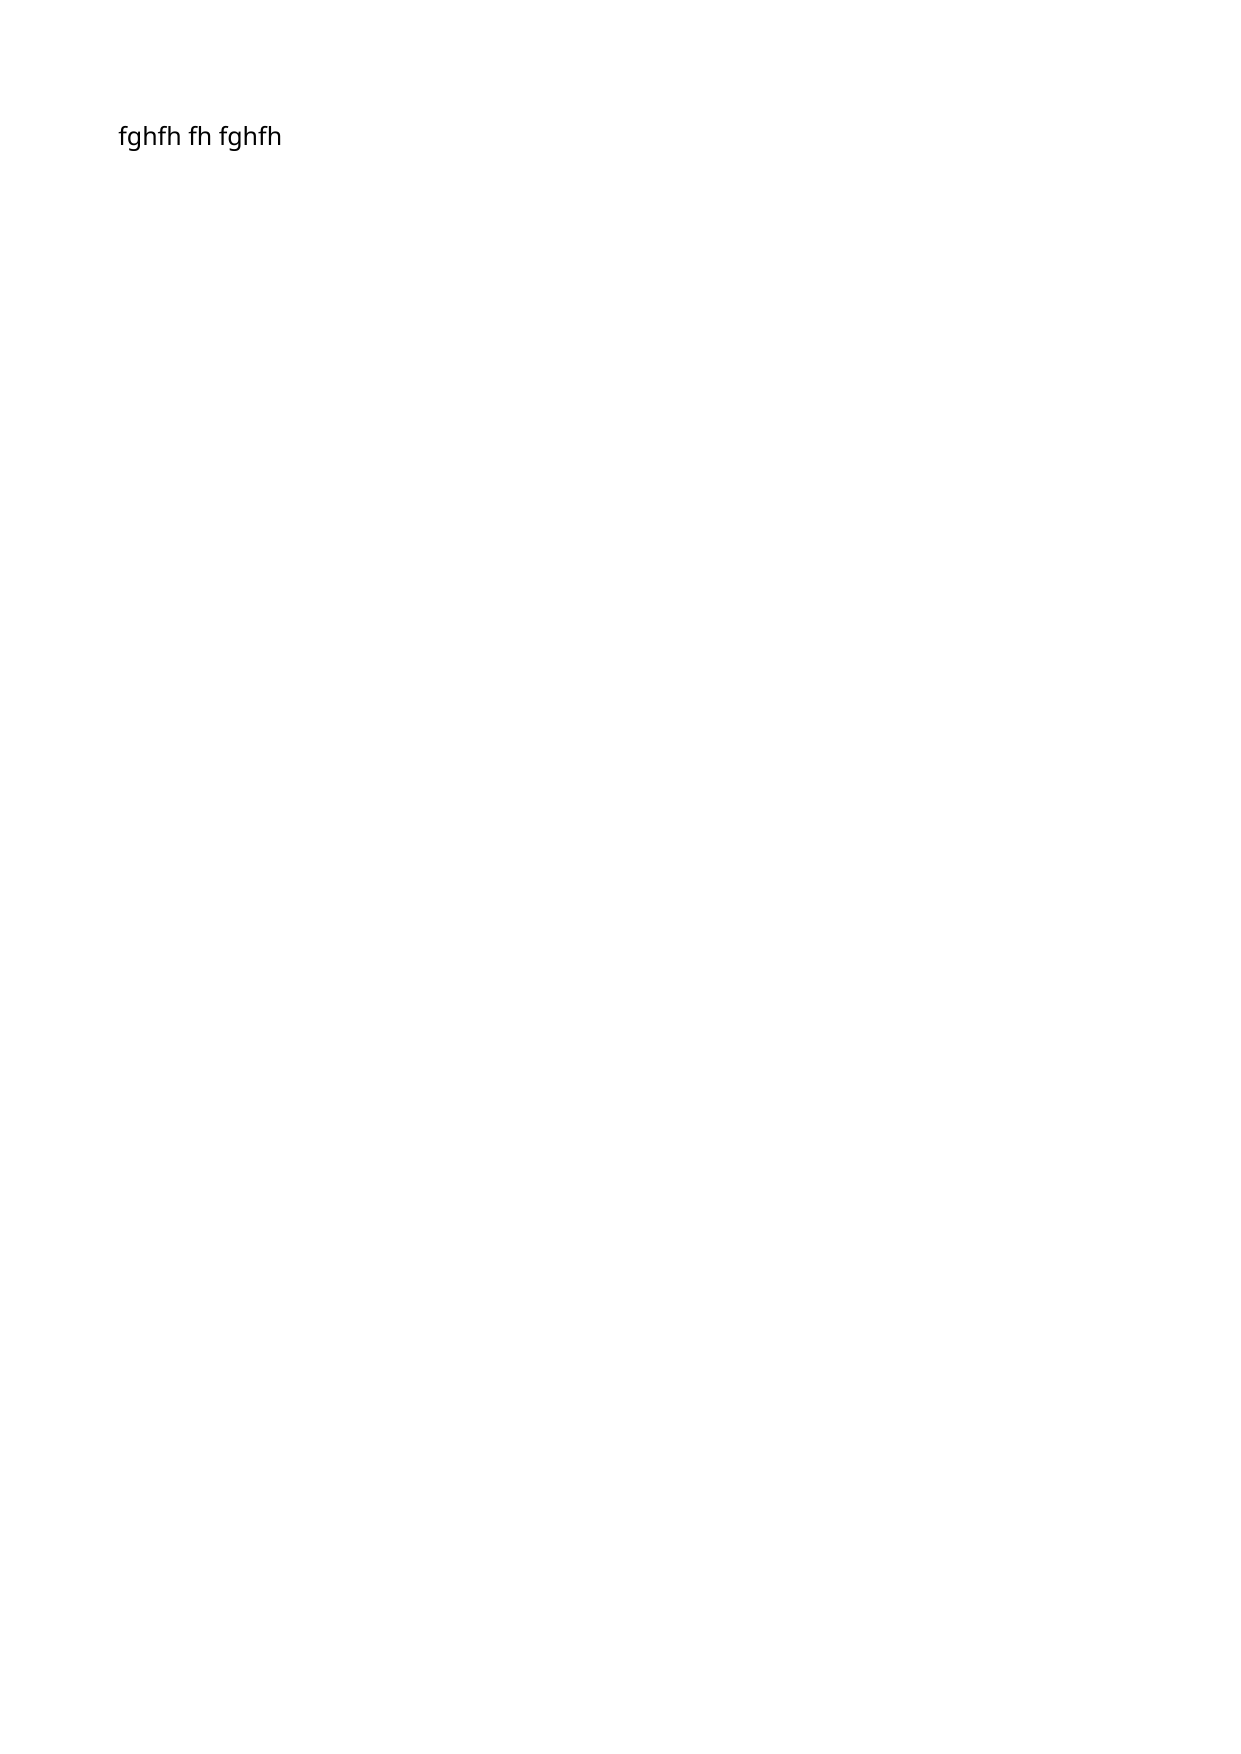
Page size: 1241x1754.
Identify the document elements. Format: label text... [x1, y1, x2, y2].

text fghfh fh fghfh [118, 118, 1122, 152]
